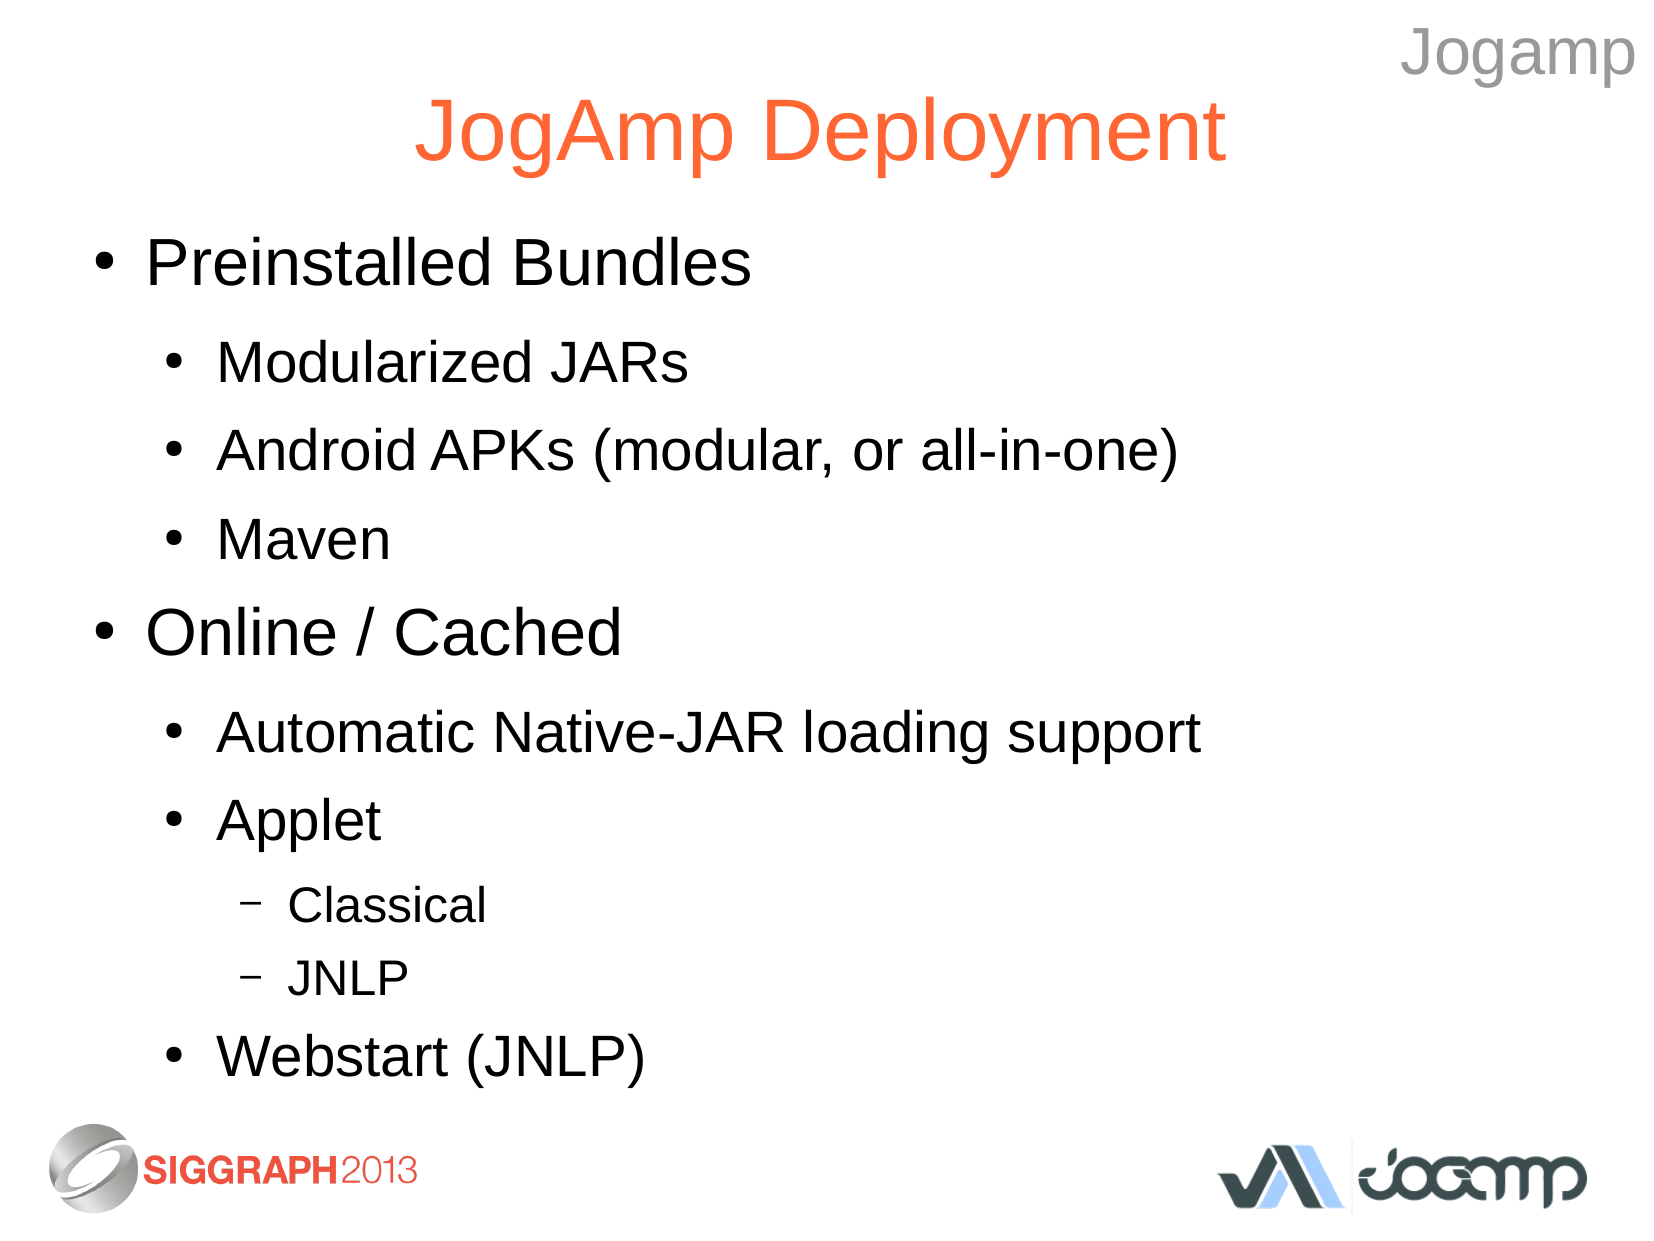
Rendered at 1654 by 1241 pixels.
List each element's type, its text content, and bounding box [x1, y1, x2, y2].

text_box Jogamp [1385, 6, 1654, 112]
picture [45, 1122, 421, 1215]
list Preinstalled Bundles Modularized JARs Android APKs (modular, or all-in-one) Maven Online / Cached Automatic Native-JAR loading support Applet Classical JNLP Webstart (JNLP) [75, 225, 1571, 1109]
picture [1215, 1139, 1587, 1215]
title JogAmp Deployment [68, 68, 1576, 192]
